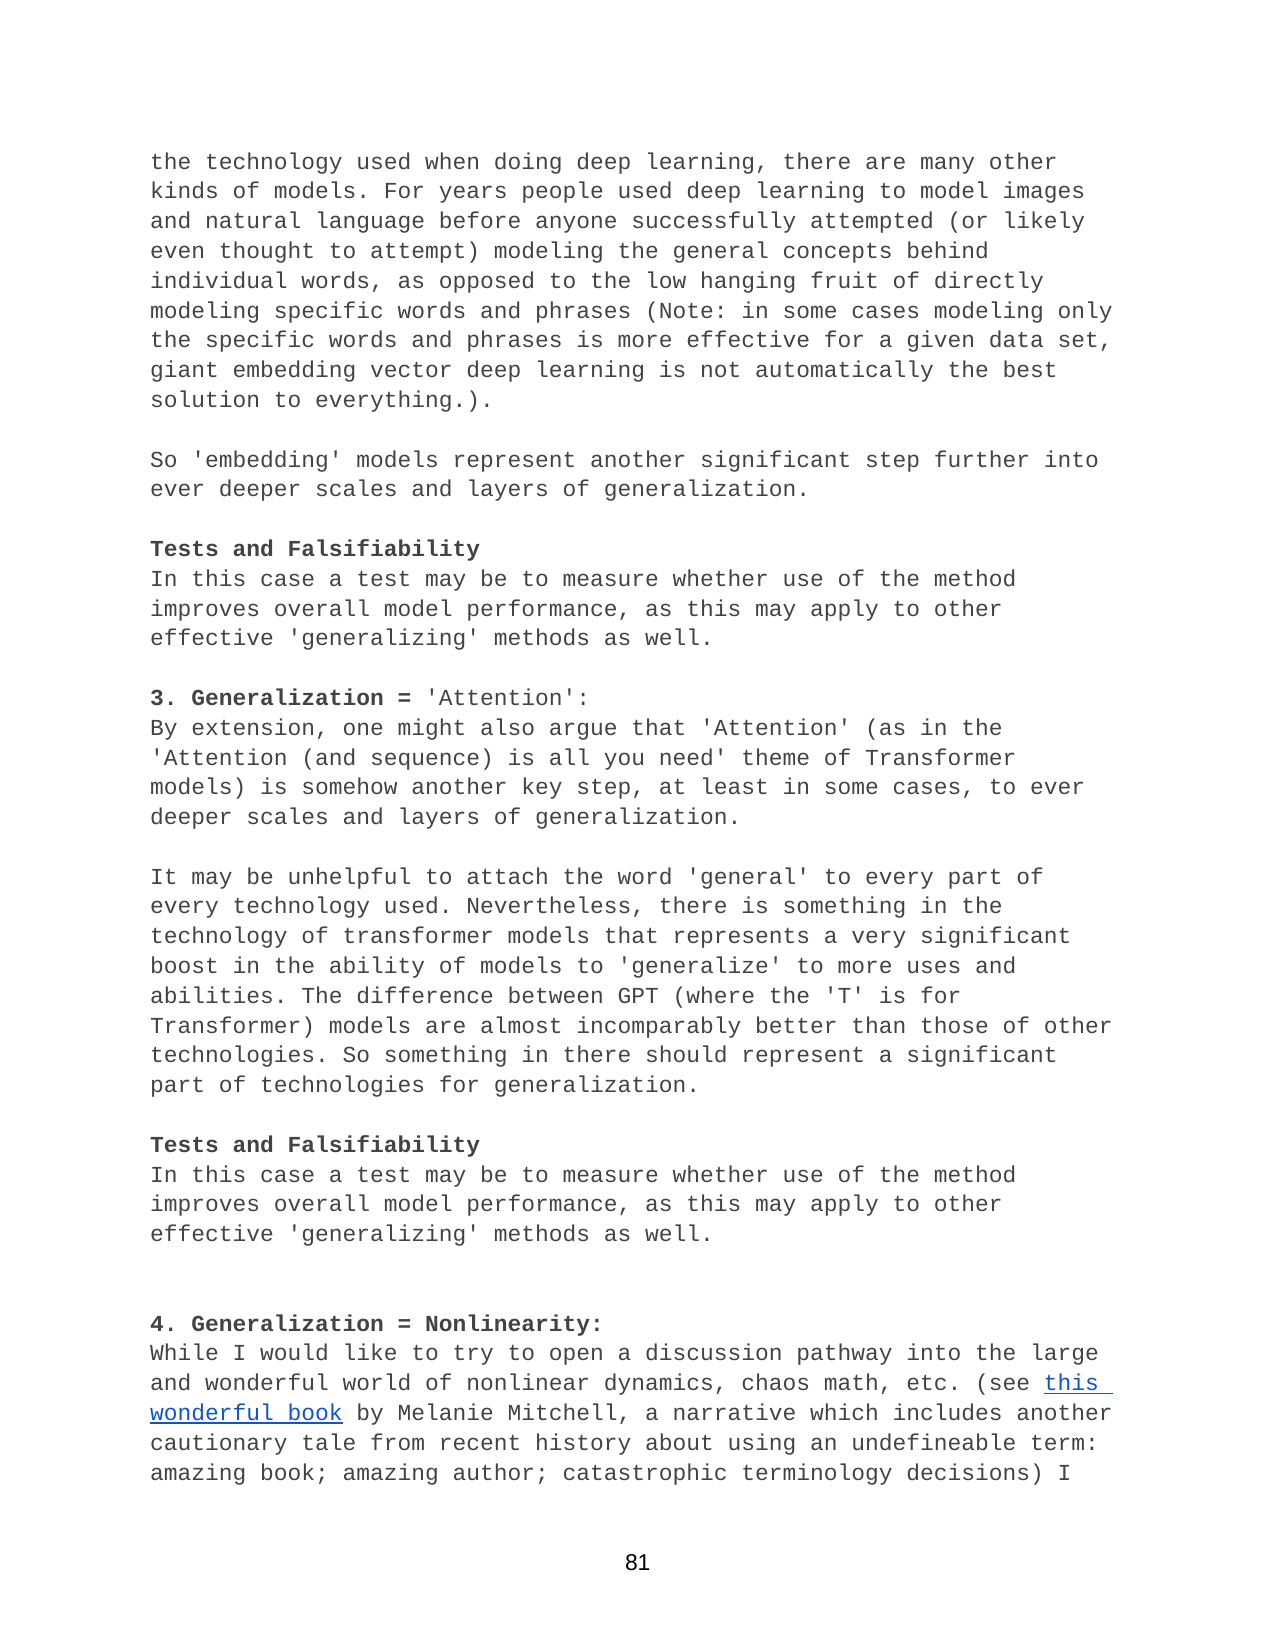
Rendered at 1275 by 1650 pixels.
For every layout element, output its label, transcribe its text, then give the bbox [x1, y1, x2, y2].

text 3. Generalization = 'Attention': [150, 686, 1125, 712]
text By extension, one might also argue that 'Attention' (as in the 'Attention (and sequence) is all you need' theme of Transformer models) is somehow another key step, at least in some cases, to ever deeper scales and layers of generalization. [150, 716, 1125, 831]
text So 'embedding' models represent another significant step further into ever deeper scales and layers of generalization. [150, 448, 1125, 504]
text While I would like to try to open a discussion pathway into the large and wonderful world of nonlinear dynamics, chaos math, etc. (see this wonderful book by Melanie Mitchell, a narrative which includes another cautionary tale from recent history about using an undefineable term: amazing book; amazing author; catastrophic terminology decisions) I [150, 1342, 1125, 1487]
text 4. Generalization = Nonlinearity: [150, 1312, 1125, 1338]
text Tests and Falsifiability [150, 537, 1125, 563]
text In this case a test may be to measure whether use of the method improves overall model performance, as this may apply to other effective 'generalizing' methods as well. [150, 1163, 1125, 1248]
text Tests and Falsifiability [150, 1133, 1125, 1159]
text In this case a test may be to measure whether use of the method improves overall model performance, as this may apply to other effective 'generalizing' methods as well. [150, 567, 1125, 653]
text It may be unhelpful to attach the word 'general' to every part of every technology used. Nevertheless, there is something in the technology of transformer models that represents a very significant boost in the ability of models to 'generalize' to more uses and abilities. The difference between GPT (where the 'T' is for Transformer) models are almost incomparably better than those of other technologies. So something in there should represent a significant part of technologies for generalization. [150, 865, 1125, 1099]
text the technology used when doing deep learning, there are many other kinds of models. For years people used deep learning to model images and natural language before anyone successfully attempted (or likely even thought to attempt) modeling the general concepts behind individual words, as opposed to the low hanging fruit of directly modeling specific words and phrases (Note: in some cases modeling only the specific words and phrases is more effective for a given data set, giant embedding vector deep learning is not automatically the best solution to everything.). [150, 150, 1125, 414]
